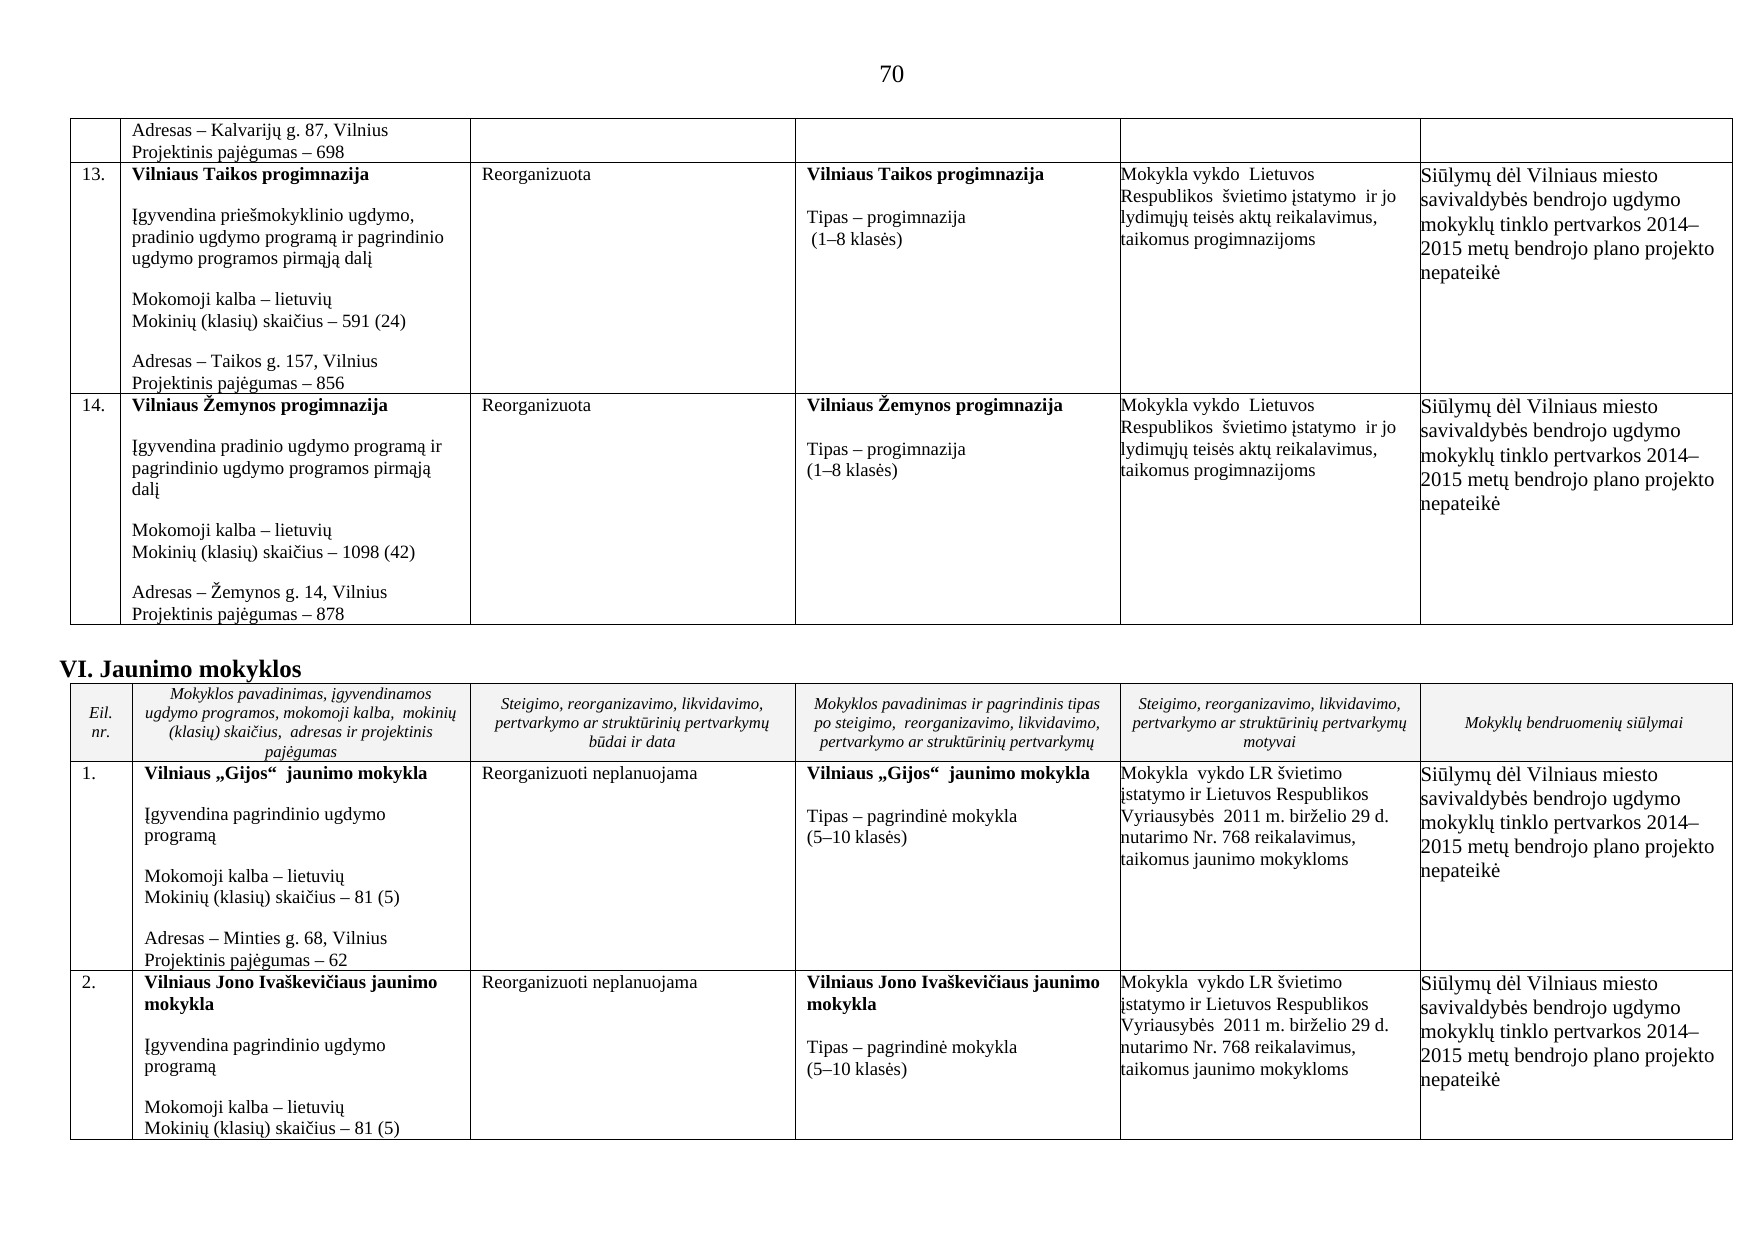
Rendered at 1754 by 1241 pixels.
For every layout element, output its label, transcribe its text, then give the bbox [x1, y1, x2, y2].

table_cell Vilniaus Taikos progimnazija Įgyvendina priešmokyklinio ugdymo, pradinio ugdymo programą ir pagrindinio ugdymo programos pirmąją dalį Mokomoji kalba – lietuvių Mokinių (klasių) skaičius – 591 (24) Adresas – Taikos g. 157, Vilnius Projektinis pajėgumas – 856 [121, 163, 470, 393]
table_cell 1. [71, 762, 132, 970]
table_cell Vilniaus Žemynos progimnazija Įgyvendina pradinio ugdymo programą ir pagrindinio ugdymo programos pirmąją dalį Mokomoji kalba – lietuvių Mokinių (klasių) skaičius – 1098 (42) Adresas – Žemynos g. 14, Vilnius Projektinis pajėgumas – 878 [121, 394, 470, 624]
table_cell Reorganizuota [471, 163, 795, 393]
table_cell Siūlymų dėl Vilniaus miesto savivaldybės bendrojo ugdymo mokyklų tinklo pertvarkos 2014–2015 metų bendrojo plano projekto nepateikė [1421, 971, 1732, 1139]
text VI. Jaunimo mokyklos [59, 654, 1724, 683]
table_cell [1121, 119, 1420, 162]
table_header Steigimo, reorganizavimo, likvidavimo, pertvarkymo ar struktūrinių pertvarkymų būdai ir data [471, 684, 795, 761]
table_cell Siūlymų dėl Vilniaus miesto savivaldybės bendrojo ugdymo mokyklų tinklo pertvarkos 2014–2015 metų bendrojo plano projekto nepateikė [1421, 394, 1732, 624]
table_cell 14. [71, 394, 120, 624]
table_cell Reorganizuoti neplanuojama [471, 971, 795, 1139]
table_cell Vilniaus „Gijos“ jaunimo mokykla Įgyvendina pagrindinio ugdymo programą Mokomoji kalba – lietuvių Mokinių (klasių) skaičius – 81 (5) Adresas – Minties g. 68, Vilnius Projektinis pajėgumas – 62 [133, 762, 470, 970]
table_cell Vilniaus „Gijos“ jaunimo mokykla Tipas – pagrindinė mokykla (5–10 klasės) [796, 762, 1120, 970]
table_header Mokyklų bendruomenių siūlymai [1421, 684, 1732, 761]
table_cell 13. [71, 163, 120, 393]
table_cell Vilniaus Jono Ivaškevičiaus jaunimo mokykla Tipas – pagrindinė mokykla (5–10 klasės) [796, 971, 1120, 1139]
table_cell Mokykla vykdo LR švietimo įstatymo ir Lietuvos Respublikos Vyriausybės 2011 m. birželio 29 d. nutarimo Nr. 768 reikalavimus, taikomus jaunimo mokykloms [1121, 762, 1420, 970]
table_header Mokyklos pavadinimas, įgyvendinamos ugdymo programos, mokomoji kalba, mokinių (klasių) skaičius, adresas ir projektinis pajėgumas [133, 684, 470, 761]
table_cell Reorganizuoti neplanuojama [471, 762, 795, 970]
table_cell Adresas – Kalvarijų g. 87, Vilnius Projektinis pajėgumas – 698 [121, 119, 470, 162]
table_cell Vilniaus Jono Ivaškevičiaus jaunimo mokykla Įgyvendina pagrindinio ugdymo programą Mokomoji kalba – lietuvių Mokinių (klasių) skaičius – 81 (5) [133, 971, 470, 1139]
table_cell [471, 119, 795, 162]
table_cell Mokykla vykdo Lietuvos Respublikos švietimo įstatymo ir jo lydimųjų teisės aktų reikalavimus, taikomus progimnazijoms [1121, 394, 1420, 624]
table_header Steigimo, reorganizavimo, likvidavimo, pertvarkymo ar struktūrinių pertvarkymų motyvai [1121, 684, 1420, 761]
table_cell Mokykla vykdo LR švietimo įstatymo ir Lietuvos Respublikos Vyriausybės 2011 m. birželio 29 d. nutarimo Nr. 768 reikalavimus, taikomus jaunimo mokykloms [1121, 971, 1420, 1139]
table_cell 2. [71, 971, 132, 1139]
table_cell Siūlymų dėl Vilniaus miesto savivaldybės bendrojo ugdymo mokyklų tinklo pertvarkos 2014–2015 metų bendrojo plano projekto nepateikė [1421, 163, 1732, 393]
table_header Eil. nr. [71, 684, 132, 761]
table_header Mokyklos pavadinimas ir pagrindinis tipas po steigimo, reorganizavimo, likvidavimo, pertvarkymo ar struktūrinių pertvarkymų [796, 684, 1120, 761]
table_cell Mokykla vykdo Lietuvos Respublikos švietimo įstatymo ir jo lydimųjų teisės aktų reikalavimus, taikomus progimnazijoms [1121, 163, 1420, 393]
table_cell Vilniaus Žemynos progimnazija Tipas – progimnazija (1–8 klasės) [796, 394, 1120, 624]
table_cell Reorganizuota [471, 394, 795, 624]
table_cell Vilniaus Taikos progimnazija Tipas – progimnazija (1–8 klasės) [796, 163, 1120, 393]
table_cell [71, 119, 120, 162]
table_cell [796, 119, 1120, 162]
table_cell Siūlymų dėl Vilniaus miesto savivaldybės bendrojo ugdymo mokyklų tinklo pertvarkos 2014–2015 metų bendrojo plano projekto nepateikė [1421, 762, 1732, 970]
table_cell [1421, 119, 1732, 162]
